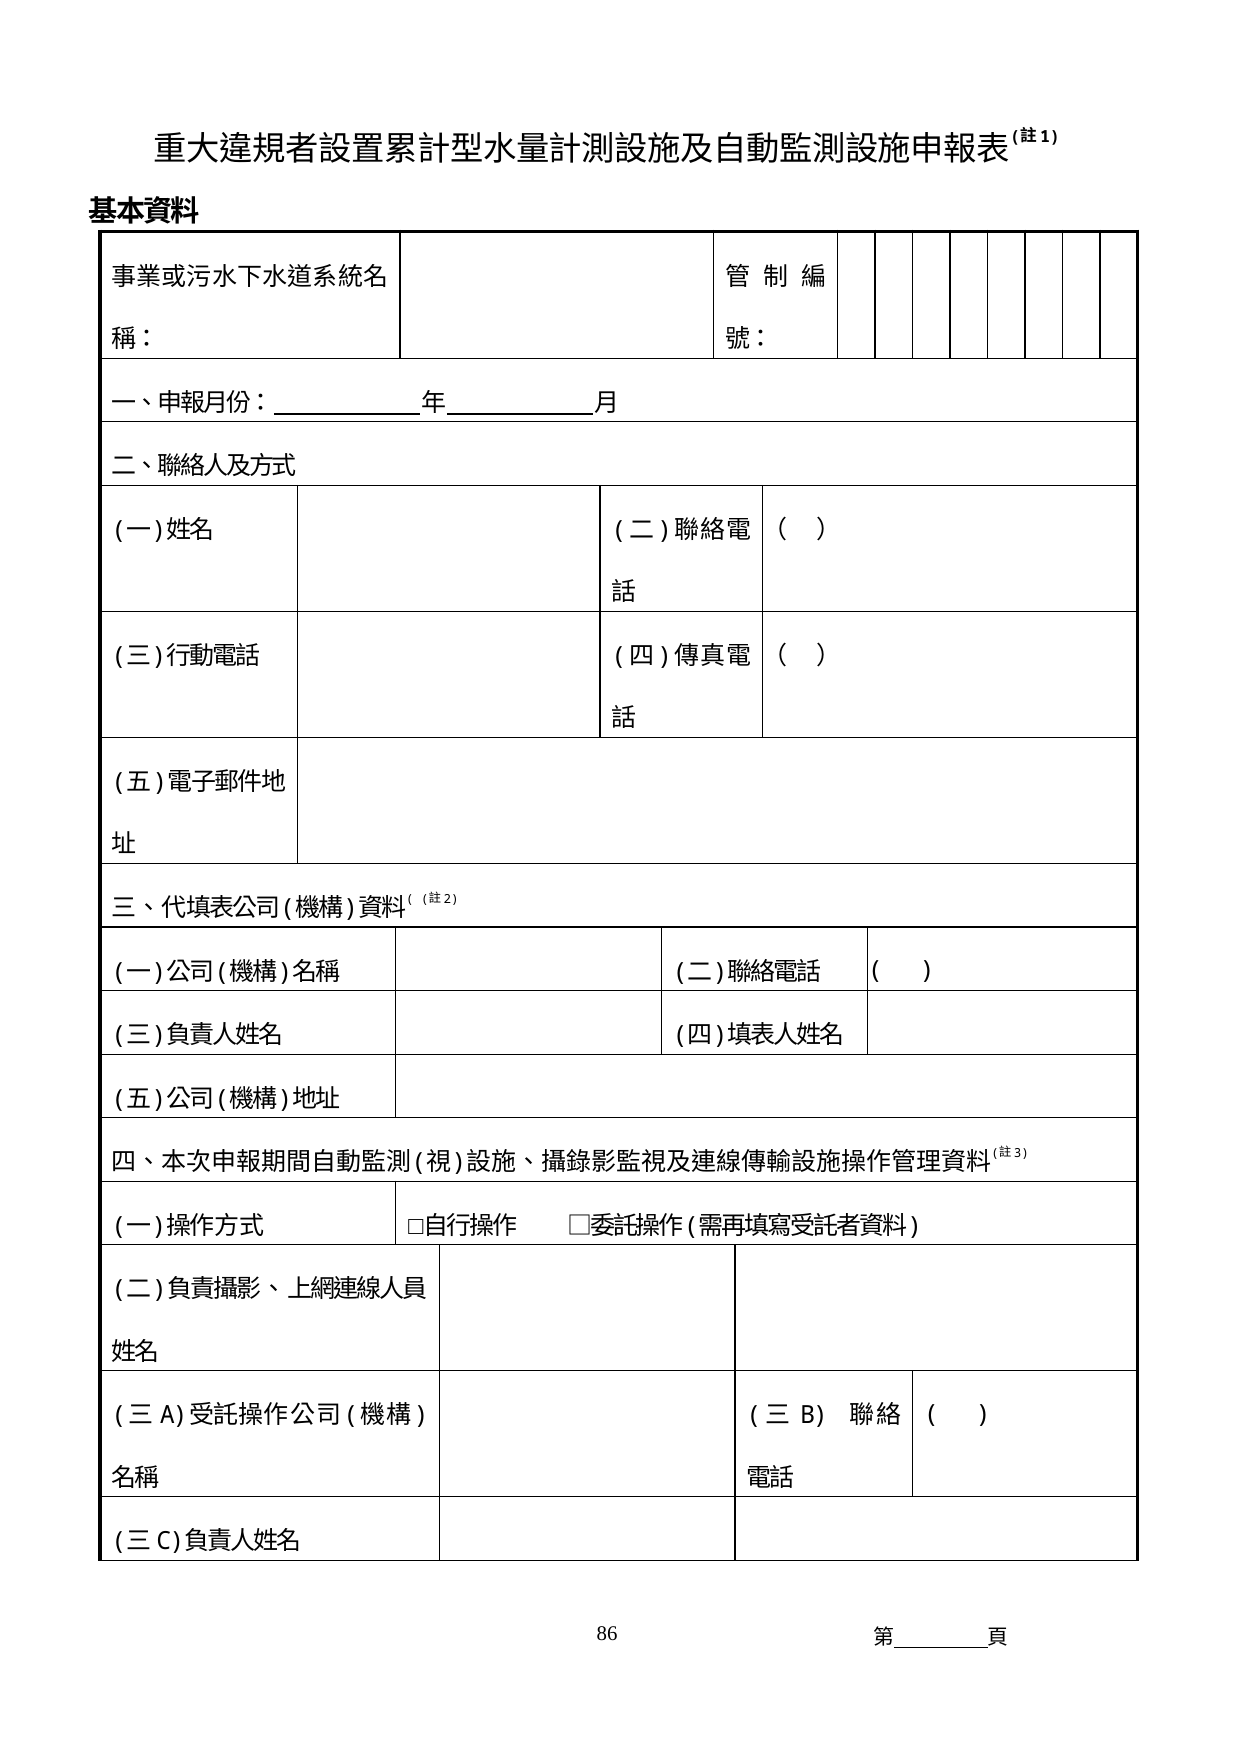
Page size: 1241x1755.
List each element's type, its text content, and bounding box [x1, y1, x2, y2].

table_cell (五)公司(機構)地址 [102, 1055, 395, 1117]
table_header [913, 233, 949, 358]
table_cell (二)負責攝影、上網連線人員姓名 [102, 1245, 439, 1370]
table_header [988, 233, 1024, 358]
table_cell [440, 1371, 734, 1496]
table_cell (四)填表人姓名 [662, 991, 867, 1053]
table_cell ( ) [913, 1371, 1136, 1496]
table_cell 一、申報月份： 年 月 [102, 359, 1136, 421]
text 重大違規者設置累計型水量計測設施及自動監測設施申報表(註1) [89, 104, 1125, 167]
table_cell (四)傳真電話 [601, 612, 762, 737]
table_cell 四、本次申報期間自動監測(視)設施、攝錄影監視及連線傳輸設施操作管理資料(註3) [102, 1118, 1136, 1181]
table_cell □自行操作 □委託操作(需再填寫受託者資料) [396, 1182, 1136, 1244]
table_cell 三、代填表公司(機構)資料( (註2) [102, 864, 1136, 926]
table_cell (三)行動電話 [102, 612, 297, 737]
table_header [951, 233, 987, 358]
table_cell 二、聯絡人及方式 [102, 422, 1136, 485]
table_header [1063, 233, 1099, 358]
table_cell (一)操作方式 [102, 1182, 395, 1244]
table_header [838, 233, 874, 358]
table_cell [396, 928, 661, 990]
table_cell （ ） [763, 486, 1136, 611]
table_cell [440, 1245, 734, 1370]
table_cell (五)電子郵件地址 [102, 738, 297, 863]
table_cell (三A)受託操作公司(機構)名稱 [102, 1371, 439, 1496]
table_cell [298, 612, 599, 737]
table_header 事業或污水下水道系統名稱： [102, 233, 399, 358]
table_cell (二)聯絡電話 [662, 928, 867, 990]
table_header [1026, 233, 1062, 358]
table_header [876, 233, 912, 358]
table_cell (一)公司(機構)名稱 [102, 928, 395, 990]
table_header [1101, 233, 1136, 358]
table_cell [298, 738, 1136, 863]
table_header 管制編號： [714, 233, 837, 358]
table_cell (三C)負責人姓名 [102, 1497, 439, 1560]
table_cell [736, 1245, 1136, 1370]
table_cell (二)聯絡電話 [601, 486, 762, 611]
table_cell [440, 1497, 734, 1560]
table_cell （ ） [763, 612, 1136, 737]
table_cell (三B) 聯絡電話 [736, 1371, 912, 1496]
table_cell (三)負責人姓名 [102, 991, 395, 1053]
table_cell [298, 486, 599, 611]
table_cell [396, 1055, 1136, 1117]
table_cell (一)姓名 [102, 486, 297, 611]
subtitle 基本資料 [89, 167, 1125, 229]
table_header [401, 233, 713, 358]
table_cell [396, 991, 661, 1053]
table_cell [868, 991, 1136, 1053]
table_cell [736, 1497, 1136, 1560]
table_cell ( ) [868, 928, 1136, 990]
